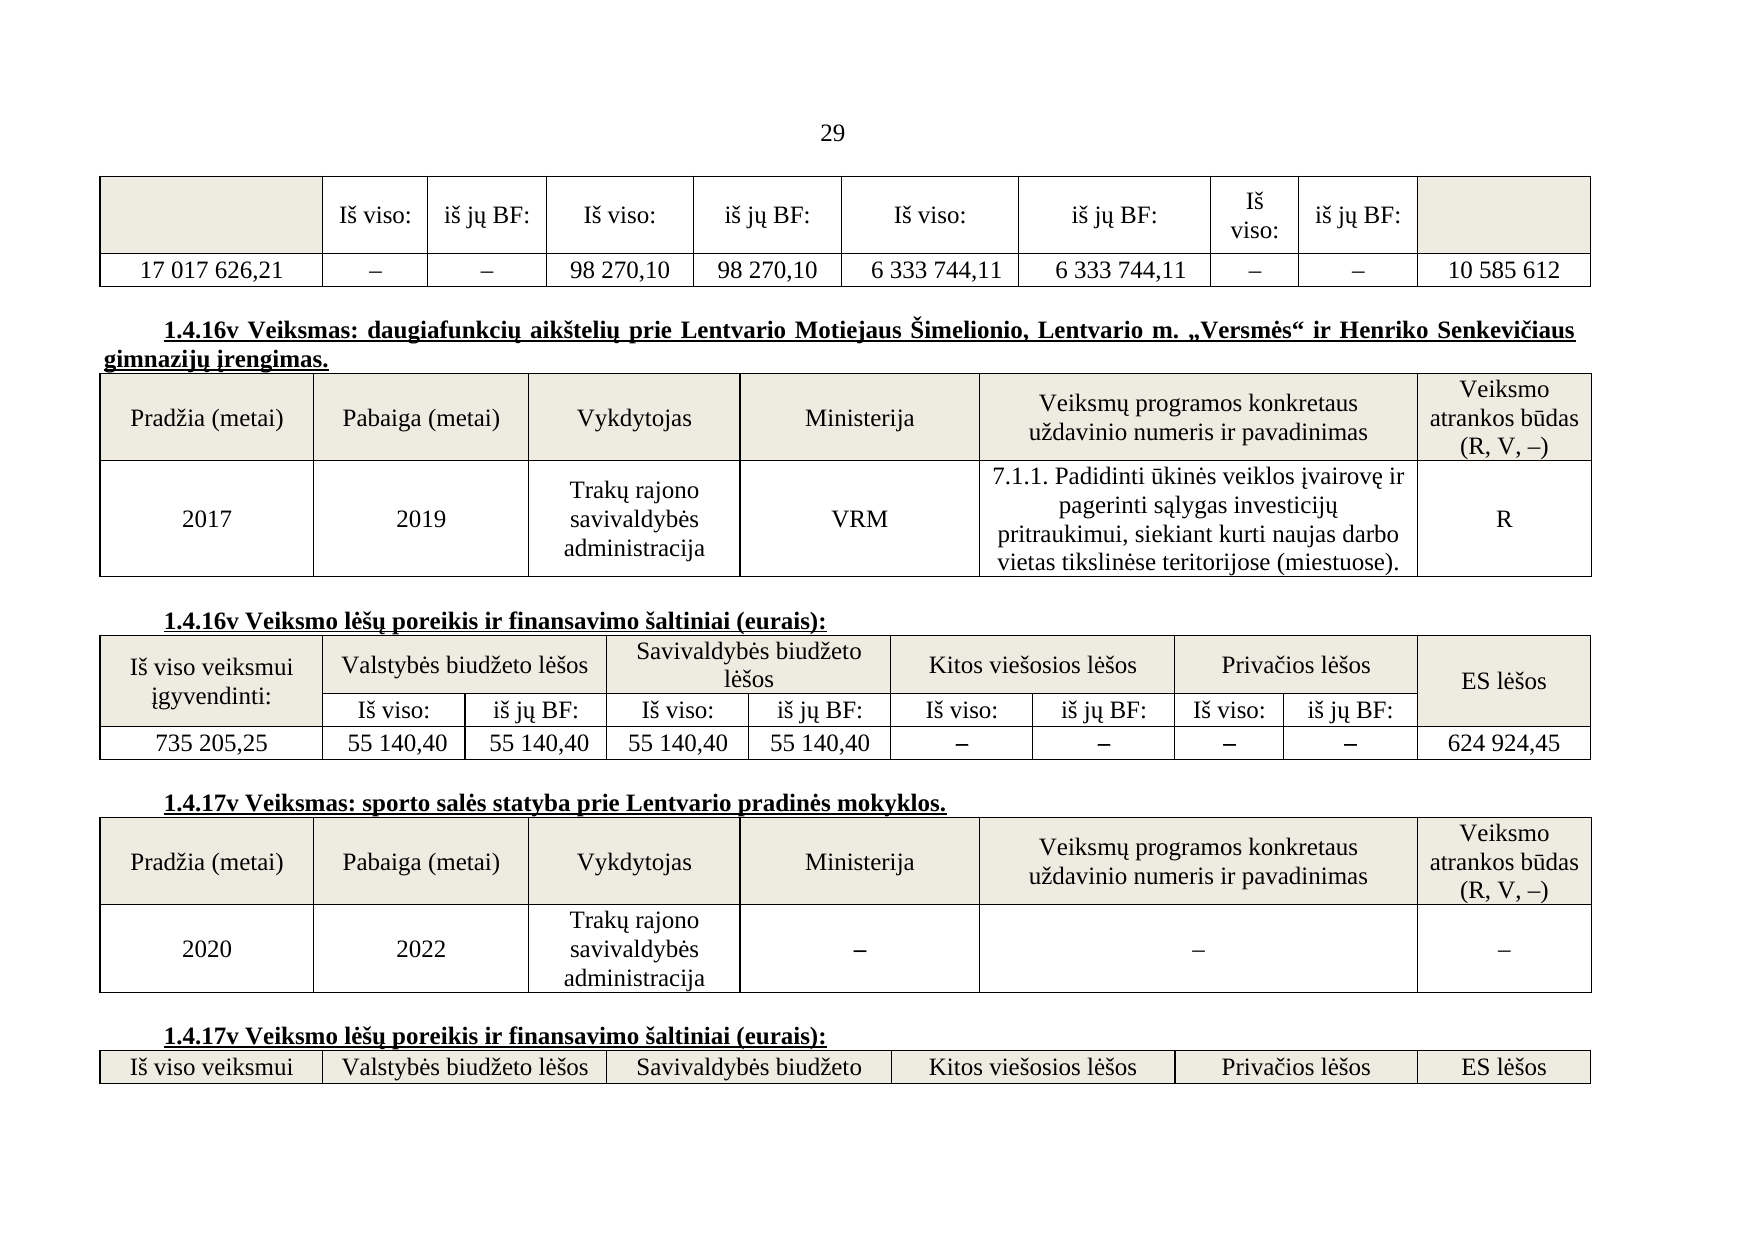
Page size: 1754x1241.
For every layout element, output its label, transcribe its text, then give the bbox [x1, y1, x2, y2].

table_header Pradžia (metai) [101, 374, 313, 460]
table_header Ministerija [741, 818, 979, 904]
table_cell 55 140,40 [749, 727, 890, 758]
table_cell iš jų BF: [749, 694, 890, 726]
table_cell – [1175, 727, 1283, 758]
table_cell – [1284, 727, 1417, 758]
text 1.4.16v Veiksmas: daugiafunkcių aikštelių prie Lentvario Motiejaus Šimelionio, Lentvario m. „Versmės“ ir Henriko Senkevičiaus gimnazijų įrengimas. [103, 315, 1577, 373]
table_cell 98 270,10 [694, 254, 841, 286]
text 1.4.17v Veiksmo lėšų poreikis ir finansavimo šaltiniai (eurais): [89, 1021, 1577, 1050]
table_cell iš jų BF: [466, 694, 606, 726]
table_cell VRM [741, 461, 979, 576]
table_cell 10 585 612 [1418, 254, 1590, 286]
table_cell 55 140,40 [323, 727, 464, 758]
table_cell – [1033, 727, 1174, 758]
table_cell Iš viso: [1211, 177, 1298, 253]
table_header Iš viso veiksmui [101, 1051, 322, 1083]
table_header ES lėšos [1418, 1051, 1590, 1083]
table_cell Iš viso: [607, 694, 748, 726]
table_header Kitos viešosios lėšos [892, 1051, 1174, 1083]
table_cell 2022 [314, 905, 528, 992]
table_header [1418, 177, 1590, 253]
table_cell – [428, 254, 546, 286]
table_header Ministerija [741, 374, 979, 460]
table_cell Iš viso: [1175, 694, 1283, 726]
table_cell – [1211, 254, 1298, 286]
text 1.4.16v Veiksmo lėšų poreikis ir finansavimo šaltiniai (eurais): [89, 606, 1577, 635]
table_header Valstybės biudžeto lėšos [323, 1051, 606, 1083]
table_header Iš viso veiksmui įgyvendinti: [101, 636, 322, 726]
table_header Veiksmo atrankos būdas (R, V, –) [1418, 374, 1591, 460]
table_cell iš jų BF: [694, 177, 841, 253]
table_header Privačios lėšos [1175, 636, 1417, 693]
table_cell Trakų rajono savivaldybės administracija [529, 461, 739, 576]
table_header Pabaiga (metai) [314, 818, 528, 904]
table_cell 55 140,40 [466, 727, 606, 758]
table_cell 7.1.1. Padidinti ūkinės veiklos įvairovę ir pagerinti sąlygas investicijų pritraukimui, siekiant kurti naujas darbo vietas tikslinėse teritorijose (miestuose). [980, 461, 1417, 576]
table_cell iš jų BF: [1284, 694, 1417, 726]
table_cell – [891, 727, 1032, 758]
table_cell R [1418, 461, 1591, 576]
table_header Vykdytojas [529, 374, 739, 460]
table_cell 98 270,10 [547, 254, 693, 286]
table_header Privačios lėšos [1176, 1051, 1417, 1083]
table_cell – [741, 905, 979, 992]
table_header Valstybės biudžeto lėšos [323, 636, 606, 693]
table_cell 2019 [314, 461, 528, 576]
table_cell 55 140,40 [607, 727, 748, 758]
table_cell iš jų BF: [428, 177, 546, 253]
table_cell 17 017 626,21 [101, 254, 322, 286]
text 1.4.17v Veiksmas: sporto salės statyba prie Lentvario pradinės mokyklos. [89, 788, 1577, 817]
table_header Pradžia (metai) [101, 818, 313, 904]
table_cell Iš viso: [842, 177, 1018, 253]
table_cell Iš viso: [547, 177, 693, 253]
table_cell iš jų BF: [1299, 177, 1417, 253]
table_header Savivaldybės biudžeto [607, 1051, 891, 1083]
table_header ES lėšos [1418, 636, 1590, 726]
table_cell 735 205,25 [101, 727, 322, 758]
table_cell 6 333 744,11 [842, 254, 1018, 286]
table_cell – [323, 254, 427, 286]
table_header Vykdytojas [529, 818, 739, 904]
table_cell – [980, 905, 1417, 992]
table_cell – [1418, 905, 1591, 992]
table_header Veiksmų programos konkretaus uždavinio numeris ir pavadinimas [980, 818, 1417, 904]
table_header Pabaiga (metai) [314, 374, 528, 460]
table_cell 2017 [101, 461, 313, 576]
table_header Veiksmo atrankos būdas (R, V, –) [1418, 818, 1591, 904]
table_header [101, 177, 322, 253]
table_cell Trakų rajono savivaldybės administracija [529, 905, 739, 992]
table_cell iš jų BF: [1033, 694, 1174, 726]
table_header Savivaldybės biudžeto lėšos [607, 636, 890, 693]
table_header Veiksmų programos konkretaus uždavinio numeris ir pavadinimas [980, 374, 1417, 460]
table_header Kitos viešosios lėšos [891, 636, 1174, 693]
table_cell Iš viso: [891, 694, 1032, 726]
table_cell iš jų BF: [1019, 177, 1210, 253]
table_cell – [1299, 254, 1417, 286]
table_cell 6 333 744,11 [1019, 254, 1210, 286]
table_cell 2020 [101, 905, 313, 992]
table_cell Iš viso: [323, 694, 464, 726]
table_cell 624 924,45 [1418, 727, 1590, 758]
table_cell Iš viso: [323, 177, 427, 253]
